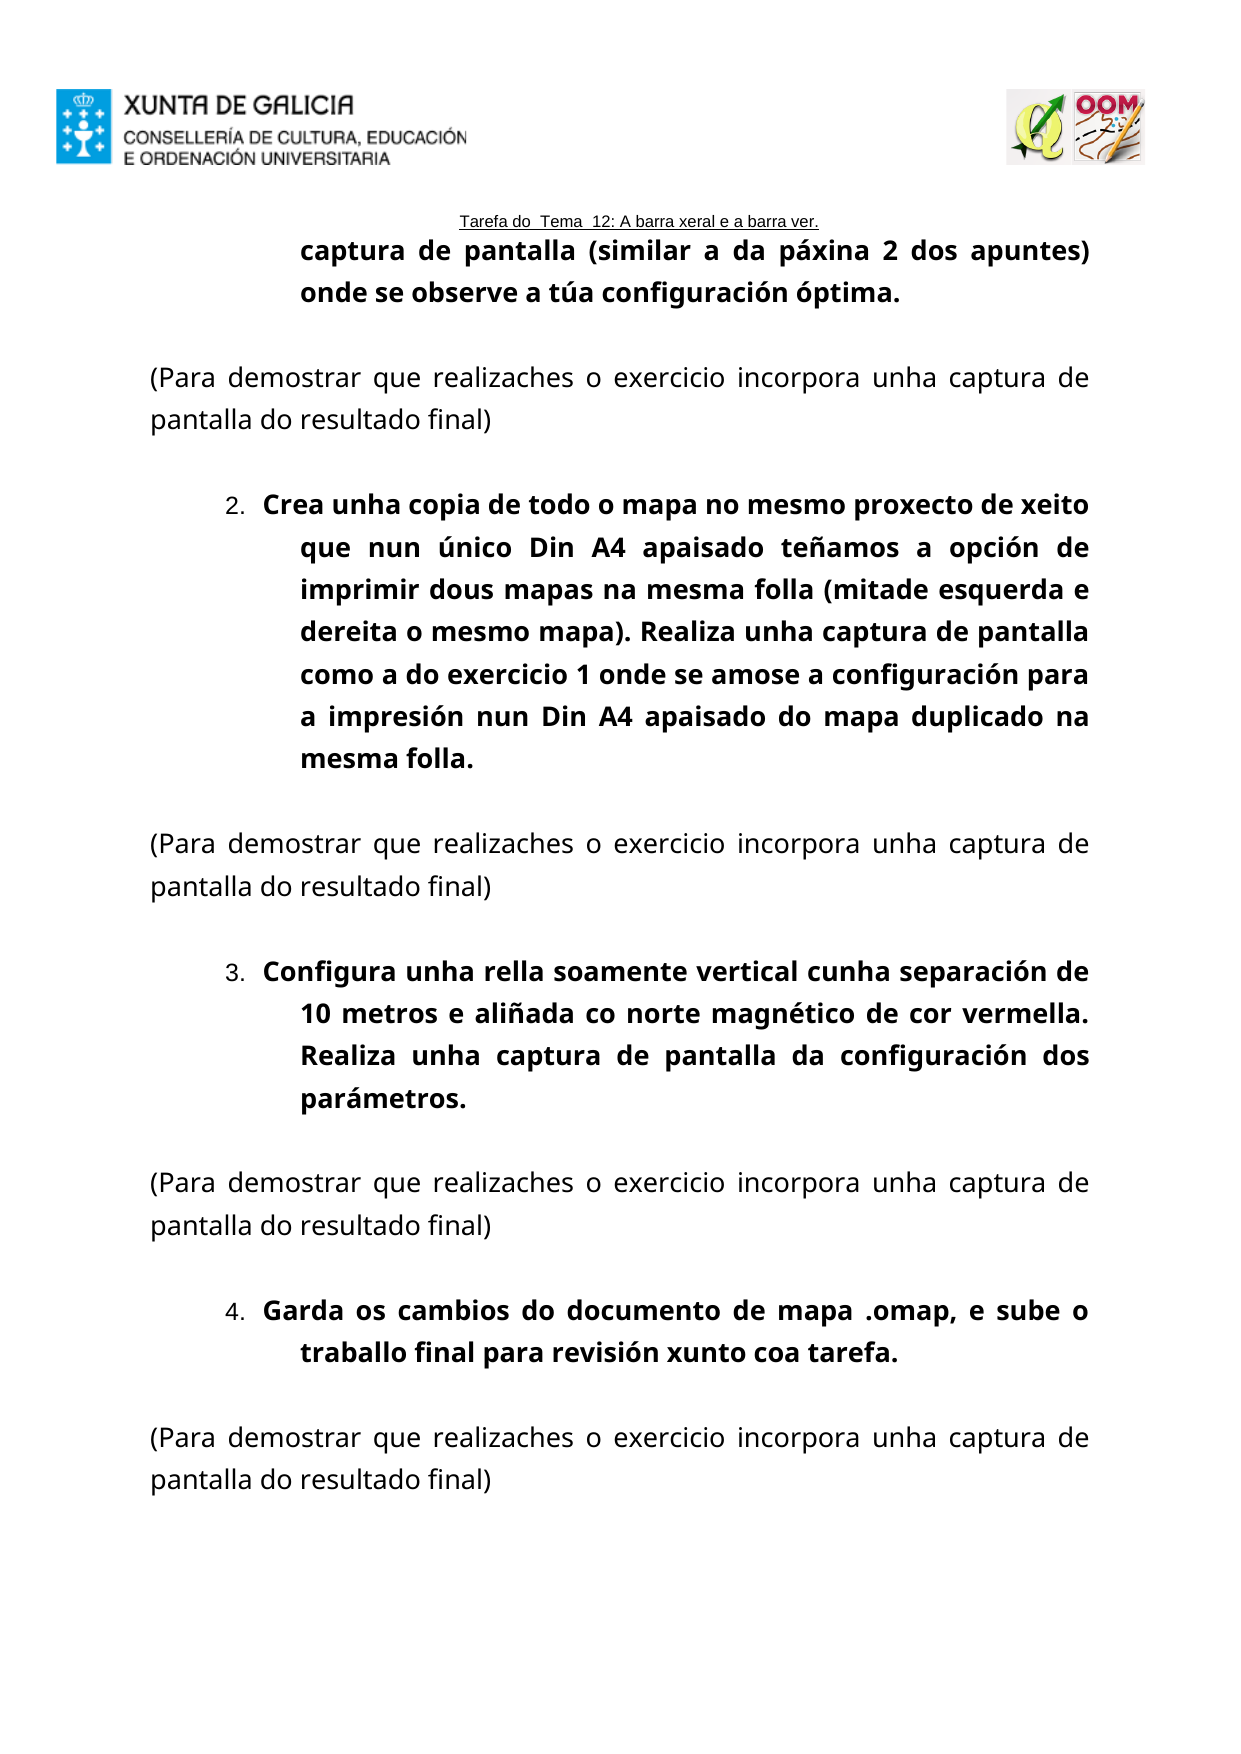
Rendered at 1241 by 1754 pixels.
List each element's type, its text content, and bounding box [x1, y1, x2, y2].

list Garda os cambios do documento de mapa .omap, e sube o traballo final para revisión xunto coa tarefa. [225, 1291, 1091, 1370]
text (Para demostrar que realizaches o exercicio incorpora unha captura de pantalla do resultado final) [150, 1164, 1091, 1243]
list Configura unha rella soamente vertical cunha separación de 10 metros e aliñada co norte magnético de cor vermella. Realiza unha captura de pantalla da configuración dos parámetros. [225, 952, 1091, 1116]
picture [63, 126, 71, 134]
picture [1006, 89, 1146, 165]
picture [95, 110, 104, 118]
text (Para demostrar que realizaches o exercicio incorpora unha captura de pantalla do resultado final) [150, 1418, 1091, 1498]
picture [56, 89, 467, 165]
list Crea unha copia de todo o mapa no mesmo proxecto de xeito que nun único Din A4 apaisado teñamos a opción de imprimir dous mapas na mesma folla (mitade esquerda e dereita o mesmo mapa). Realiza unha captura de pantalla como a do exercicio 1 onde se amose a configuración para a impresión nun Din A4 apaisado do mapa duplicado na mesma folla. [225, 486, 1091, 777]
picture [79, 110, 88, 118]
text (Para demostrar que realizaches o exercicio incorpora unha captura de pantalla do resultado final) [150, 358, 1091, 438]
picture [95, 142, 104, 151]
picture [74, 93, 93, 106]
picture [63, 110, 71, 118]
picture [96, 126, 104, 134]
picture [75, 121, 93, 156]
picture [63, 142, 71, 151]
list captura de pantalla (similar a da páxina 2 dos apuntes) onde se observe a túa configuración óptima. [225, 231, 1091, 311]
text (Para demostrar que realizaches o exercicio incorpora unha captura de pantalla do resultado final) [150, 825, 1091, 904]
